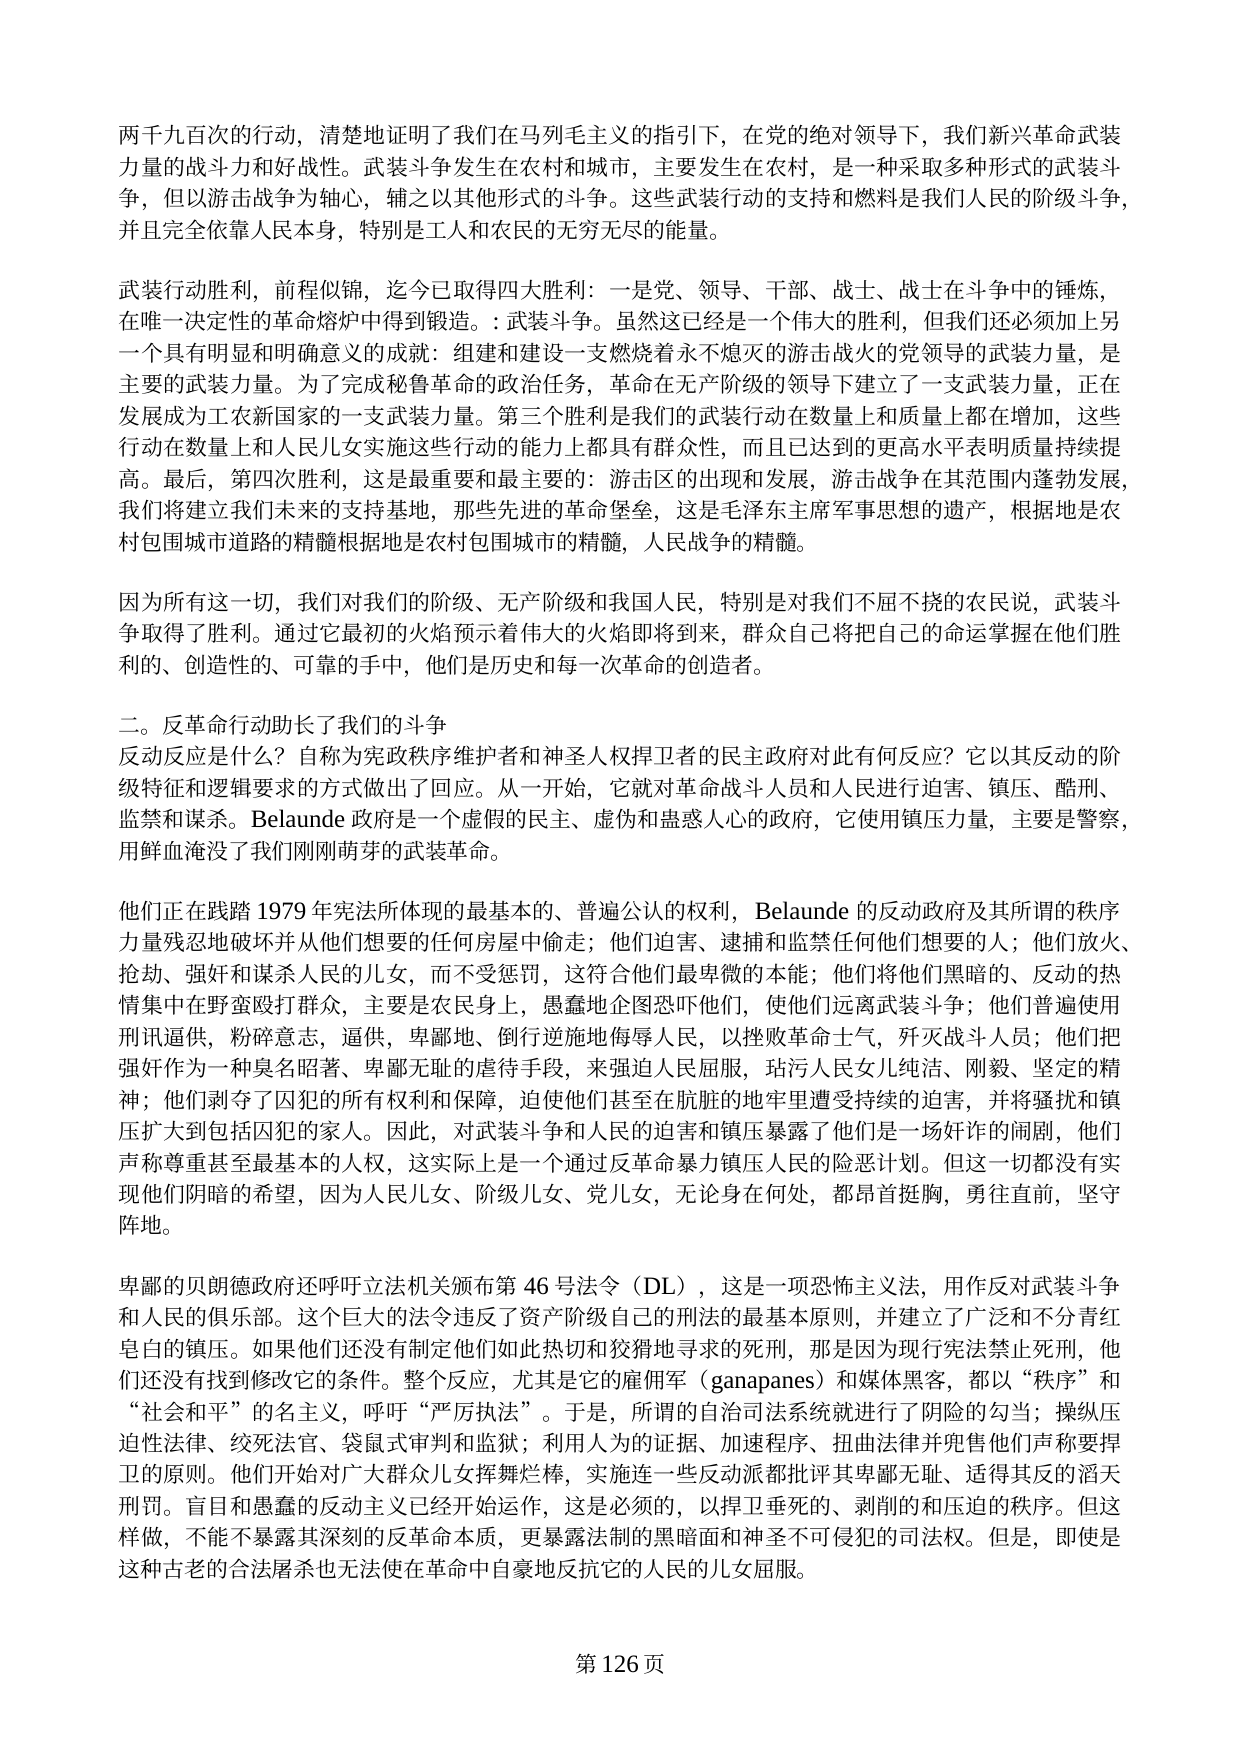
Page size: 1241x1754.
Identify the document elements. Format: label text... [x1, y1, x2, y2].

text 反动反应是什么？自称为宪政秩序维护者和神圣人权捍卫者的民主政府对此有何反应？它以其反动的阶级特征和逻辑要求的方式做出了回应。从一开始，它就对革命战斗人员和人民进行迫害、镇压、酷刑、监禁和谋杀。Belaunde 政府是一个虚假的民主、虚伪和蛊惑人心的政府，它使用镇压力量，主要是警察，用鲜血淹没了我们刚刚萌芽的武装革命。 [118, 739, 1122, 865]
text 二。反革命行动助长了我们的斗争 [118, 708, 1122, 739]
text 两千九百次的行动，清楚地证明了我们在马列毛主义的指引下，在党的绝对领导下，我们新兴革命武装力量的战斗力和好战性。武装斗争发生在农村和城市，主要发生在农村，是一种采取多种形式的武装斗争，但以游击战争为轴心，辅之以其他形式的斗争。这些武装行动的支持和燃料是我们人民的阶级斗争，并且完全依靠人民本身，特别是工人和农民的无穷无尽的能量。 [118, 118, 1122, 244]
text 卑鄙的贝朗德政府还呼吁立法机关颁布第46号法令（DL），这是一项恐怖主义法，用作反对武装斗争和人民的俱乐部。这个巨大的法令违反了资产阶级自己的刑法的最基本原则，并建立了广泛和不分青红皂白的镇压。如果他们还没有制定他们如此热切和狡猾地寻求的死刑，那是因为现行宪法禁止死刑，他们还没有找到修改它的条件。整个反应，尤其是它的雇佣军（ganapanes）和媒体黑客，都以“秩序”和“社会和平”的名主义，呼吁“严厉执法”。于是，所谓的自治司法系统就进行了阴险的勾当；操纵压迫性法律、绞死法官、袋鼠式审判和监狱；利用人为的证据、加速程序、扭曲法律并兜售他们声称要捍卫的原则。他们开始对广大群众儿女挥舞烂棒，实施连一些反动派都批评其卑鄙无耻、适得其反的滔天刑罚。盲目和愚蠢的反动主义已经开始运作，这是必须的，以捍卫垂死的、剥削的和压迫的秩序。但这样做，不能不暴露其深刻的反革命本质，更暴露法制的黑暗面和神圣不可侵犯的司法权。但是，即使是这种古老的合法屠杀也无法使在革命中自豪地反抗它的人民的儿女屈服。 [118, 1269, 1122, 1583]
text 他们正在践踏1979年宪法所体现的最基本的、普遍公认的权利，Belaunde 的反动政府及其所谓的秩序力量残忍地破坏并从他们想要的任何房屋中偷走；他们迫害、逮捕和监禁任何他们想要的人；他们放火、抢劫、强奸和谋杀人民的儿女，而不受惩罚，这符合他们最卑微的本能；他们将他们黑暗的、反动的热情集中在野蛮殴打群众，主要是农民身上，愚蠢地企图恐吓他们，使他们远离武装斗争；他们普遍使用刑讯逼供，粉碎意志，逼供，卑鄙地、倒行逆施地侮辱人民，以挫败革命士气，歼灭战斗人员；他们把强奸作为一种臭名昭著、卑鄙无耻的虐待手段，来强迫人民屈服，玷污人民女儿纯洁、刚毅、坚定的精神；他们剥夺了囚犯的所有权利和保障，迫使他们甚至在肮脏的地牢里遭受持续的迫害，并将骚扰和镇压扩大到包括囚犯的家人。因此，对武装斗争和人民的迫害和镇压暴露了他们是一场奸诈的闹剧，他们声称尊重甚至最基本的人权，这实际上是一个通过反革命暴力镇压人民的险恶计划。但这一切都没有实现他们阴暗的希望，因为人民儿女、阶级儿女、党儿女，无论身在何处，都昂首挺胸，勇往直前，坚守阵地。 [118, 894, 1122, 1240]
text 武装行动胜利，前程似锦，迄今已取得四大胜利：一是党、领导、干部、战士、战士在斗争中的锤炼，在唯一决定性的革命熔炉中得到锻造。: 武装斗争。虽然这已经是一个伟大的胜利，但我们还必须加上另一个具有明显和明确意义的成就：组建和建设一支燃烧着永不熄灭的游击战火的党领导的武装力量，是主要的武装力量。为了完成秘鲁革命的政治任务，革命在无产阶级的领导下建立了一支武装力量，正在发展成为工农新国家的一支武装力量。第三个胜利是我们的武装行动在数量上和质量上都在增加，这些行动在数量上和人民儿女实施这些行动的能力上都具有群众性，而且已达到的更高水平表明质量持续提高。最后，第四次胜利，这是最重要和最主要的：游击区的出现和发展，游击战争在其范围内蓬勃发展，我们将建立我们未来的支持基地，那些先进的革命堡垒，这是毛泽东主席军事思想的遗产，根据地是农村包围城市道路的精髓根据地是农村包围城市的精髓，人民战争的精髓。 [118, 273, 1122, 556]
text 因为所有这一切，我们对我们的阶级、无产阶级和我国人民，特别是对我们不屈不挠的农民说，武装斗争取得了胜利。通过它最初的火焰预示着伟大的火焰即将到来，群众自己将把自己的命运掌握在他们胜利的、创造性的、可靠的手中，他们是历史和每一次革命的创造者。 [118, 585, 1122, 679]
